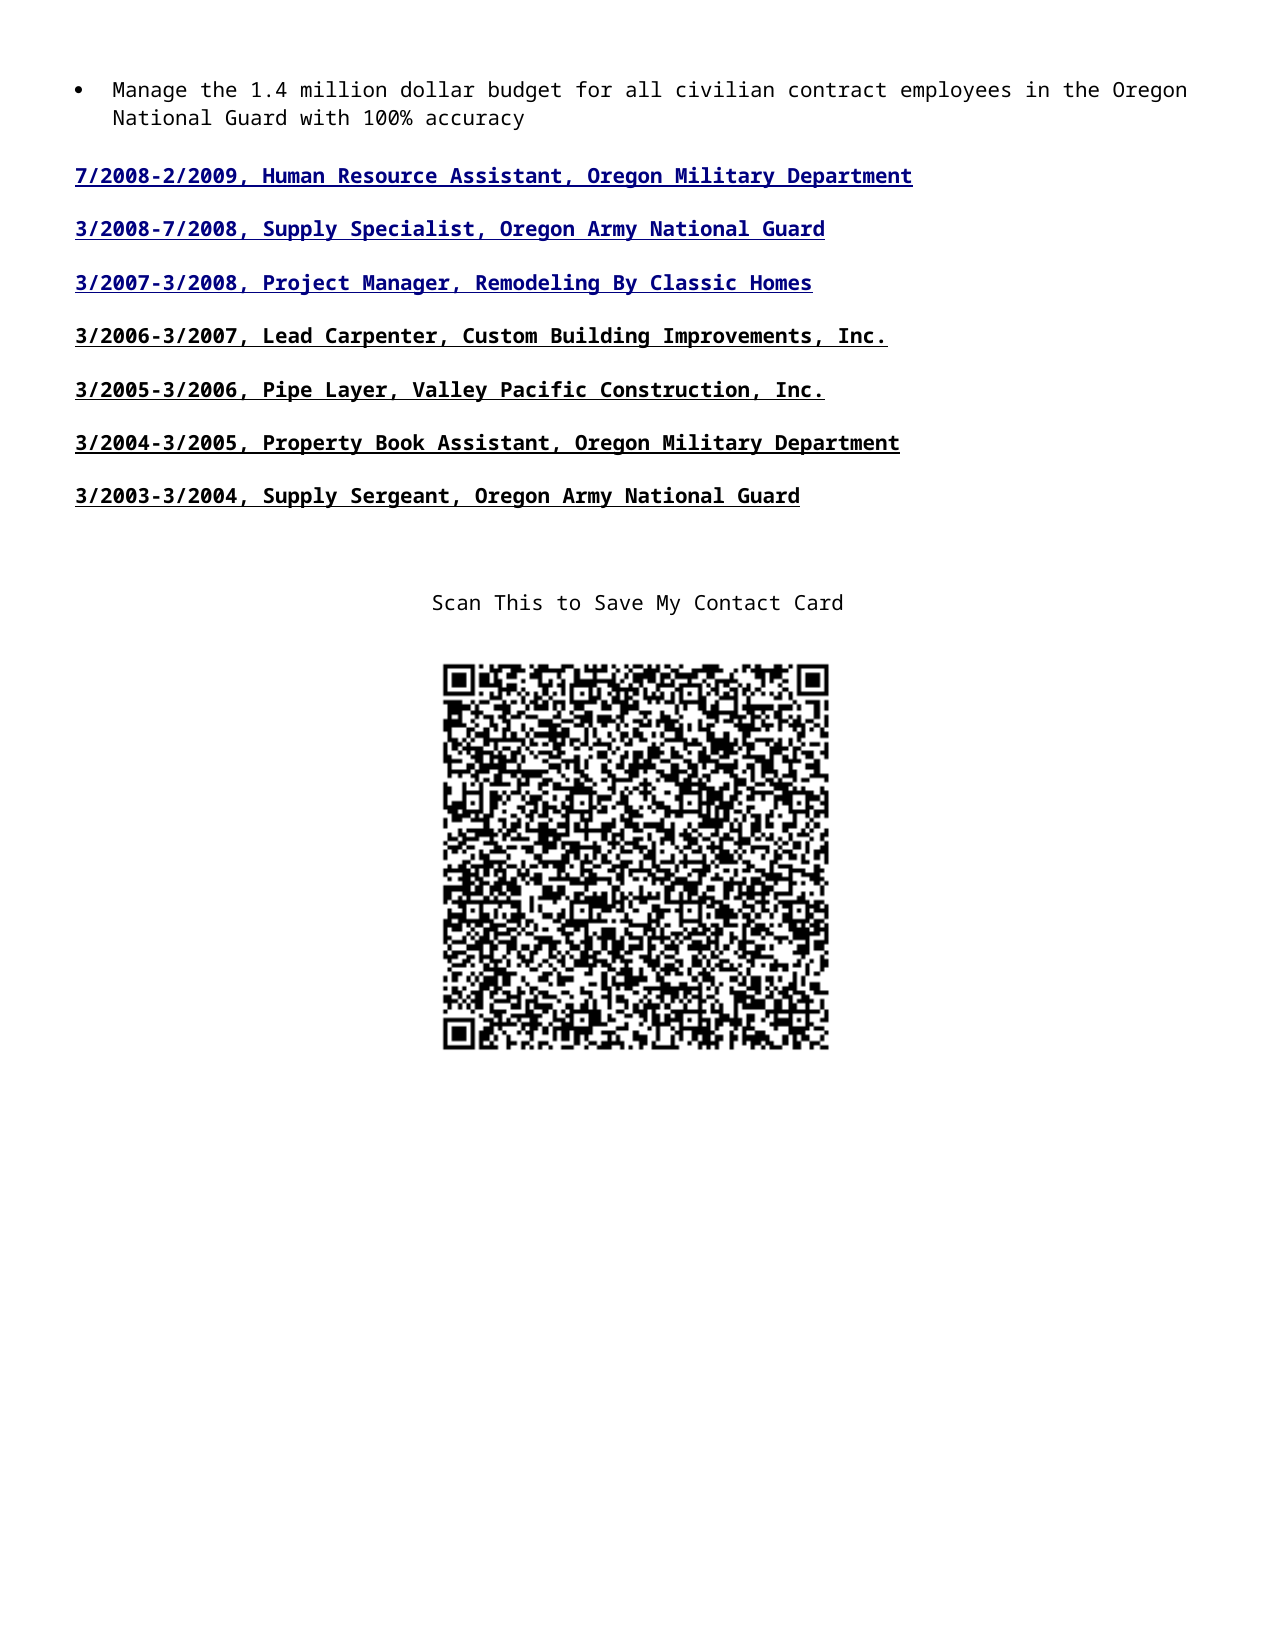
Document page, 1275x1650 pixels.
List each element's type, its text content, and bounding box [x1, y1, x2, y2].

text Scan This to Save My Contact Card [75, 588, 1200, 617]
text 3/2003-3/2004, Supply Sergeant, Oregon Army National Guard [75, 482, 1200, 510]
text 3/2006-3/2007, Lead Carpenter, Custom Building Improvements, Inc. [75, 321, 1200, 350]
text 3/2005-3/2006, Pipe Layer, Valley Pacific Construction, Inc. [75, 375, 1200, 403]
list Manage the 1.4 million dollar budget for all civilian contract employees in the Oregon National Guard with 100% accuracy [75, 75, 1200, 132]
text 3/2004-3/2005, Property Book Assistant, Oregon Military Department [75, 428, 1200, 457]
text 3/2008-7/2008, Supply Specialist, Oregon Army National Guard [75, 214, 1200, 243]
text 3/2007-3/2008, Project Manager, Remodeling By Classic Homes [75, 268, 1200, 296]
text 7/2008-2/2009, Human Resource Assistant, Oregon Military Department [75, 161, 1200, 189]
